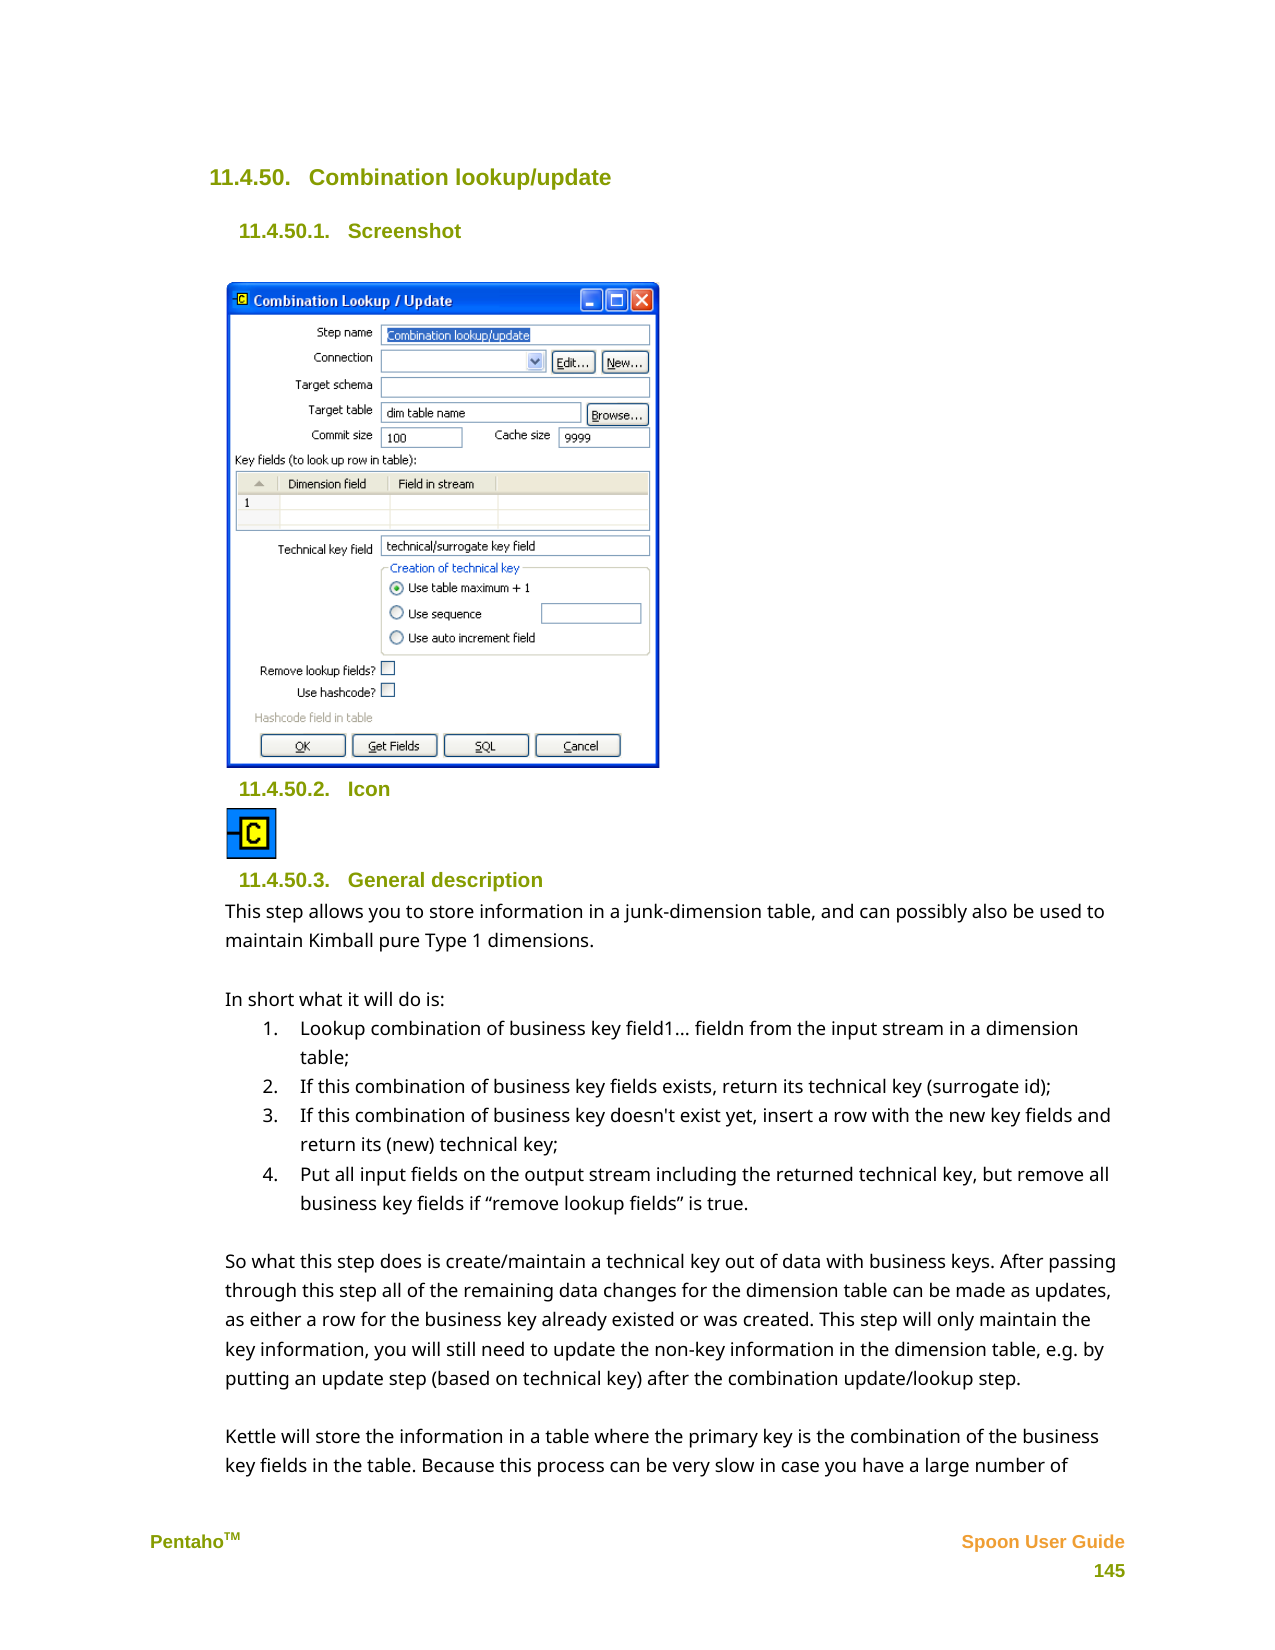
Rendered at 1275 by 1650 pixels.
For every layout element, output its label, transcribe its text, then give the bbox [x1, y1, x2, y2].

text So what this step does is create/maintain a technical key out of data with business keys. After passing through this step all of the remaining data changes for the dimension table can be made as updates, as either a row for the business key already existed or was created. This step will only maintain the key information, you will still need to update the non-key information in the dimension table, e.g. by putting an update step (based on technical key) after the combination update/lookup step. [225, 1245, 1125, 1391]
text In short what it will do is: [225, 983, 1125, 1012]
text Kettle will store the information in a table where the primary key is the combination of the business key fields in the table. Because this process can be very slow in case you have a large number of [225, 1420, 1125, 1478]
subtitle Screenshot [239, 211, 1125, 246]
list If this combination of business key fields exists, return its technical key (surrogate id); [262, 1070, 1125, 1099]
subtitle General description [239, 822, 1125, 894]
subtitle Combination lookup/update [209, 157, 1125, 192]
list If this combination of business key doesn't exist yet, insert a row with the new key fields and return its (new) technical key; [262, 1099, 1125, 1158]
text This step allows you to store information in a junk-dimension table, and can possibly also be used to maintain Kimball pure Type 1 dimensions. [225, 895, 1125, 953]
subtitle Icon [239, 264, 1125, 803]
picture [226, 282, 660, 768]
list Lookup combination of business key field1... fieldn from the input stream in a dimension table; [262, 1012, 1125, 1070]
picture [226, 808, 277, 859]
list Put all input fields on the output stream including the returned technical key, but remove all business key fields if “remove lookup fields” is true. [262, 1158, 1125, 1216]
